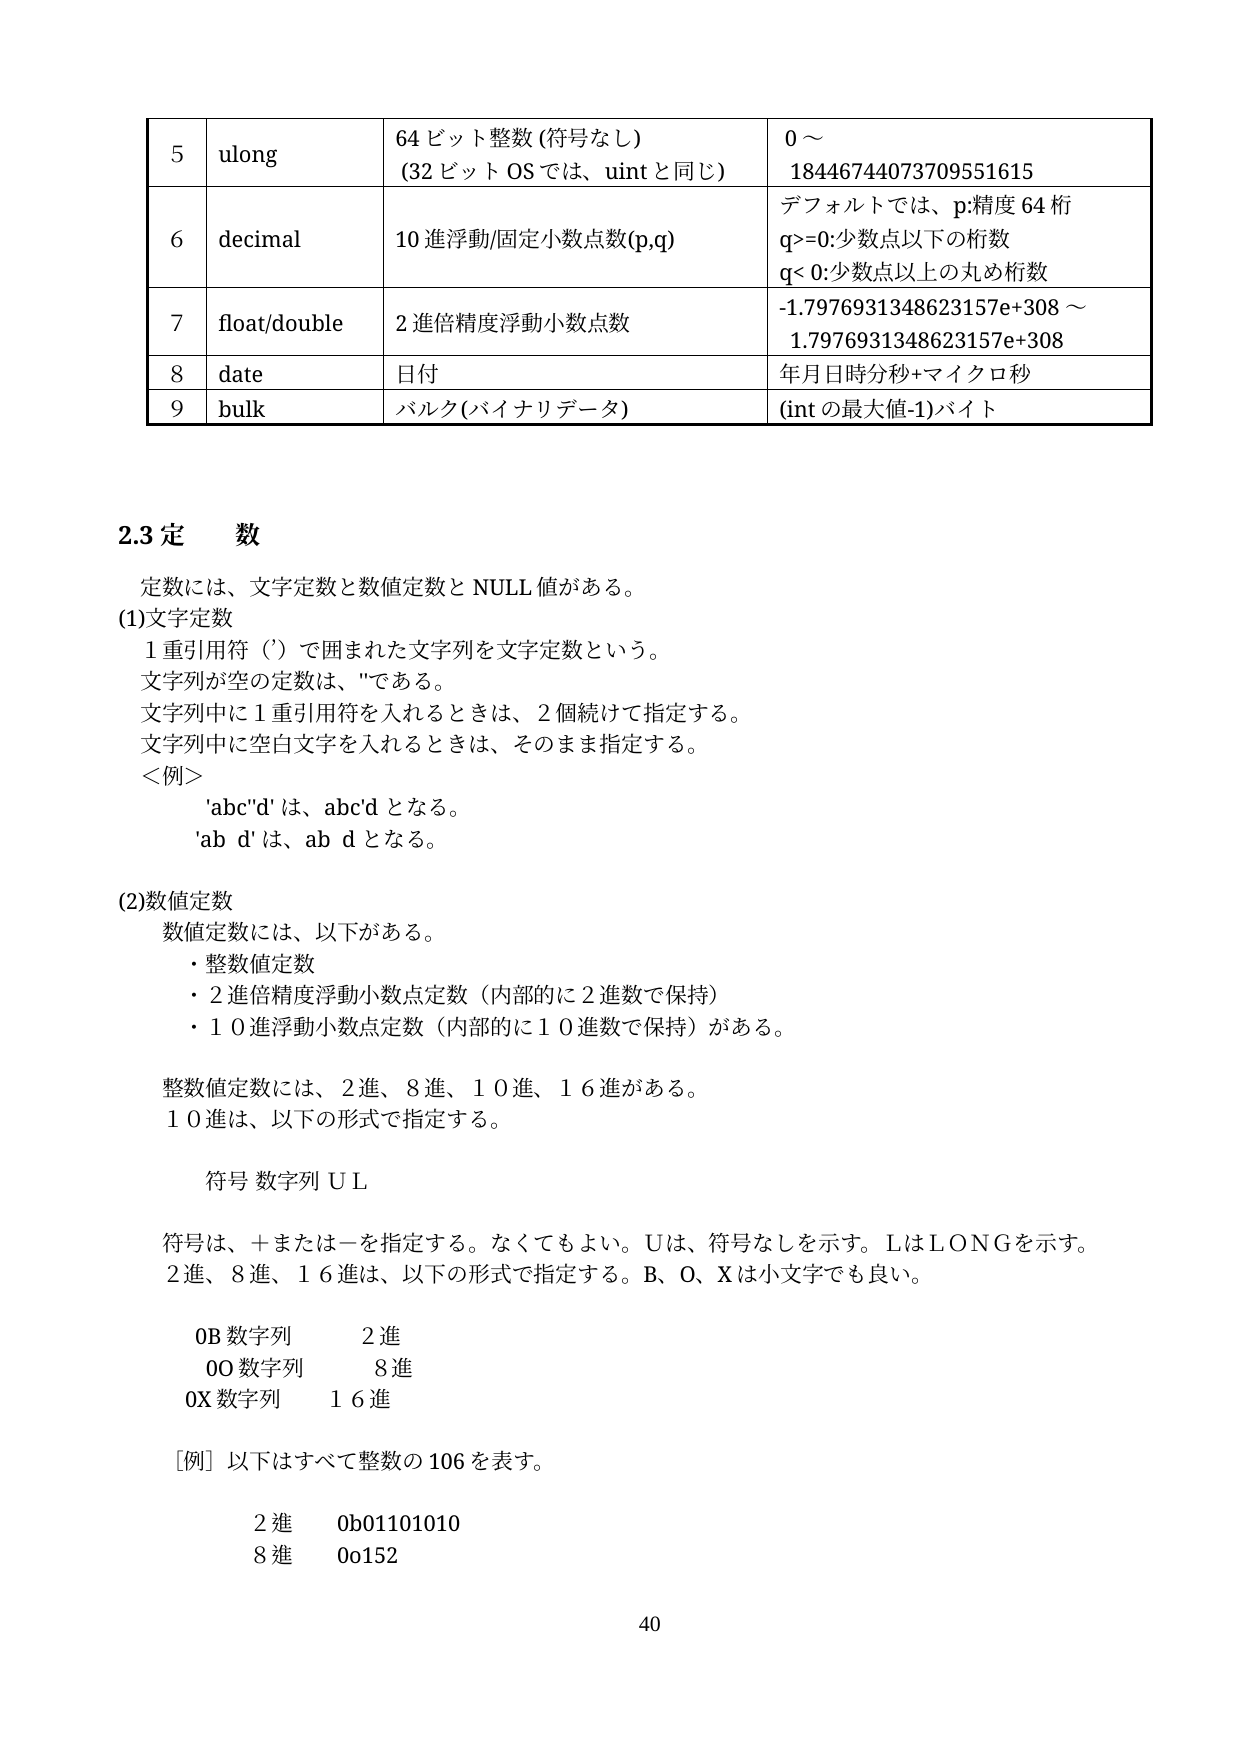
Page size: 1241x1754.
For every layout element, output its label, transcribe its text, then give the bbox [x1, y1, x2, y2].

table_cell 64ビット整数 (符号なし) (32ビットOSでは、uintと同じ) [384, 119, 767, 186]
table_cell 年月日時分秒+マイクロ秒 [768, 356, 1150, 389]
table_cell バルク(バイナリデータ) [384, 390, 767, 423]
table_cell デフォルトでは、p:精度64桁 q>=0:少数点以下の桁数 q< 0:少数点以上の丸め桁数 [768, 187, 1150, 287]
text 符号 数字列 ＵＬ [118, 1164, 1181, 1196]
text 0B数字列 ２進 [118, 1319, 1181, 1351]
table_cell 2進倍精度浮動小数点数 [384, 288, 767, 354]
subtitle ・整数値定数 [118, 947, 1181, 978]
table_cell decimal [207, 187, 383, 287]
table_cell ５ [149, 119, 206, 186]
table_cell ７ [149, 288, 206, 354]
table_cell -1.7976931348623157e+308 ～ 1.7976931348623157e+308 [768, 288, 1150, 354]
table_cell 0 ～ 18446744073709551615 [768, 119, 1150, 186]
table_cell float/double [207, 288, 383, 354]
table_cell ６ [149, 187, 206, 287]
text １重引用符（’）で囲まれた文字列を文字定数という。 [118, 633, 1181, 664]
table_cell bulk [207, 390, 383, 423]
text ８進 0o152 [118, 1538, 1181, 1569]
subtitle ・２進倍精度浮動小数点定数（内部的に２進数で保持） [118, 978, 1181, 1010]
text 2.3 定 数 [118, 516, 1181, 552]
table_cell ulong [207, 119, 383, 186]
text 整数値定数には、２進、８進、１０進、１６進がある。 [118, 1071, 1181, 1102]
text １０進は、以下の形式で指定する。 [118, 1102, 1181, 1134]
text ＜例＞ [118, 759, 1181, 790]
text ２進 0b01101010 [118, 1506, 1181, 1538]
text 'abc''d' は、abc'd となる。 [118, 790, 1181, 822]
text 符号は、＋または－を指定する。なくてもよい。Ｕは、符号なしを示す。ＬはＬＯＮＧを示す。 [118, 1226, 1181, 1257]
table_cell 10進浮動/固定小数点数(p,q) [384, 187, 767, 287]
text (2)数値定数 [118, 884, 1181, 915]
subtitle 数値定数には、以下がある。 [118, 915, 1181, 947]
text 文字列中に空白文字を入れるときは、そのまま指定する。 [118, 727, 1181, 759]
table_cell date [207, 356, 383, 389]
subtitle ・１０進浮動小数点定数（内部的に１０進数で保持）がある。 [118, 1010, 1181, 1041]
text 'ab d' は、ab d となる。 [118, 822, 1181, 853]
text 文字列が空の定数は、''である。 [118, 664, 1181, 696]
text ２進、８進、１６進は、以下の形式で指定する。B、O、Xは小文字でも良い。 [118, 1257, 1181, 1289]
table_cell 日付 [384, 356, 767, 389]
table_cell ８ [149, 356, 206, 389]
text ［例］以下はすべて整数の106を表す。 [118, 1444, 1181, 1476]
text 定数には、文字定数と数値定数とNULL値がある。 [118, 570, 1181, 601]
text 0X数字列 １６進 [118, 1382, 1181, 1414]
table_cell ９ [149, 390, 206, 423]
text 文字列中に１重引用符を入れるときは、２個続けて指定する。 [118, 696, 1181, 727]
table_cell (intの最大値-1)バイト [768, 390, 1150, 423]
text 0O数字列 ８進 [118, 1351, 1181, 1382]
text (1)文字定数 [118, 601, 1181, 633]
